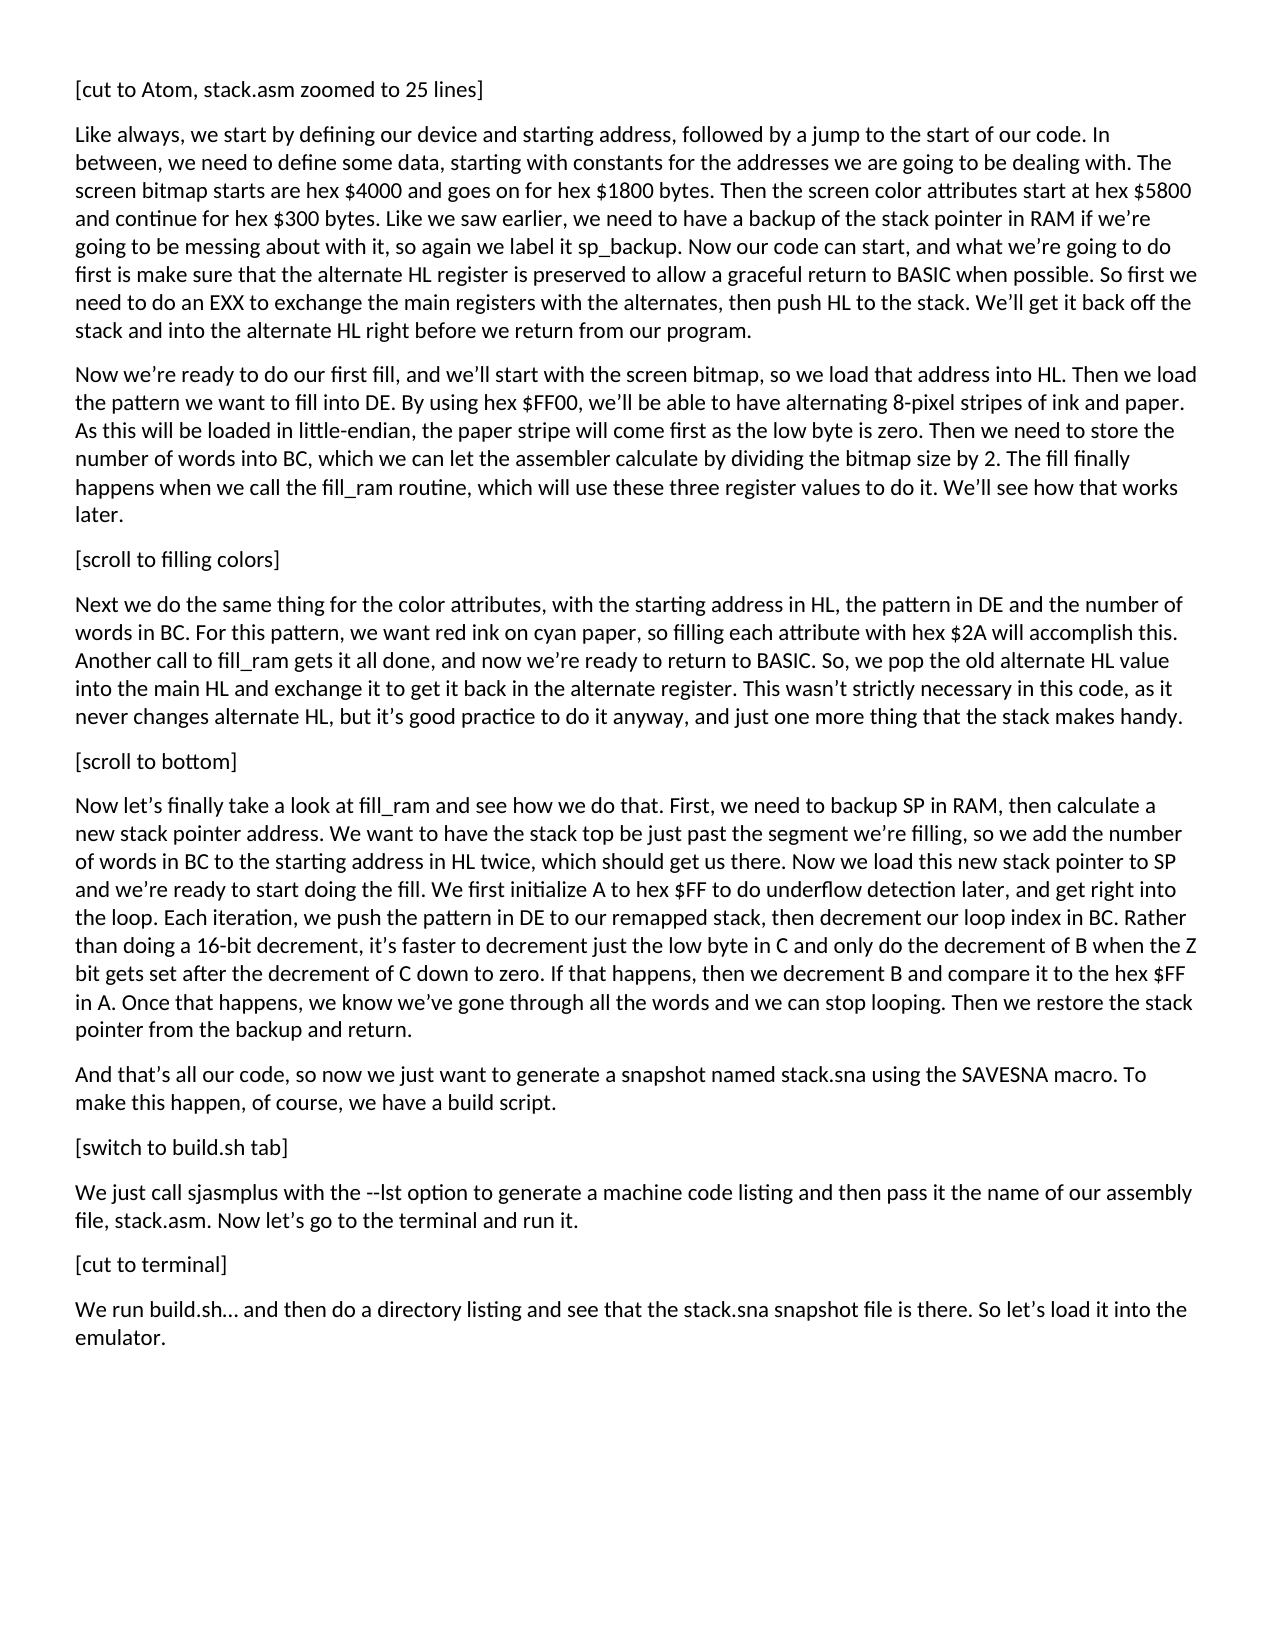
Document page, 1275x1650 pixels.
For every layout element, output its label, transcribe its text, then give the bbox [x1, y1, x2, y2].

text We run build.sh… and then do a directory listing and see that the stack.sna snapshot file is there. So let’s load it into the emulator. [75, 1295, 1200, 1351]
text And that’s all our code, so now we just want to generate a snapshot named stack.sna using the SAVESNA macro. To make this happen, of course, we have a build script. [75, 1060, 1200, 1116]
text [scroll to bottom] [75, 747, 1200, 775]
text [cut to terminal] [75, 1250, 1200, 1278]
text [switch to build.sh tab] [75, 1133, 1200, 1161]
text Now let’s finally take a look at fill_ram and see how we do that. First, we need to backup SP in RAM, then calculate a new stack pointer address. We want to have the stack top be just past the segment we’re filling, so we add the number of words in BC to the starting address in HL twice, which should get us there. Now we load this new stack pointer to SP and we’re ready to start doing the fill. We first initialize A to hex $FF to do underflow detection later, and get right into the loop. Each iteration, we push the pattern in DE to our remapped stack, then decrement our loop index in BC. Rather than doing a 16-bit decrement, it’s faster to decrement just the low byte in C and only do the decrement of B when the Z bit gets set after the decrement of C down to zero. If that happens, then we decrement B and compare it to the hex $FF in A. Once that happens, we know we’ve gone through all the words and we can stop looping. Then we restore the stack pointer from the backup and return. [75, 791, 1200, 1044]
text Like always, we start by defining our device and starting address, followed by a jump to the start of our code. In between, we need to define some data, starting with constants for the addresses we are going to be dealing with. The screen bitmap starts are hex $4000 and goes on for hex $1800 bytes. Then the screen color attributes start at hex $5800 and continue for hex $300 bytes. Like we saw earlier, we need to have a backup of the stack pointer in RAM if we’re going to be messing about with it, so again we label it sp_backup. Now our code can start, and what we’re going to do first is make sure that the alternate HL register is preserved to allow a graceful return to BASIC when possible. So first we need to do an EXX to exchange the main registers with the alternates, then push HL to the stack. We’ll get it back off the stack and into the alternate HL right before we return from our program. [75, 120, 1200, 344]
text We just call sjasmplus with the --lst option to generate a machine code listing and then pass it the name of our assembly file, stack.asm. Now let’s go to the terminal and run it. [75, 1178, 1200, 1234]
text Next we do the same thing for the color attributes, with the starting address in HL, the pattern in DE and the number of words in BC. For this pattern, we want red ink on cyan paper, so filling each attribute with hex $2A will accomplish this. Another call to fill_ram gets it all done, and now we’re ready to return to BASIC. So, we pop the old alternate HL value into the main HL and exchange it to get it back in the alternate register. This wasn’t strictly necessary in this code, as it never changes alternate HL, but it’s good practice to do it anyway, and just one more thing that the stack makes handy. [75, 590, 1200, 730]
text [scroll to filling colors] [75, 545, 1200, 573]
text [cut to Atom, stack.asm zoomed to 25 lines] [75, 75, 1200, 103]
text Now we’re ready to do our first fill, and we’ll start with the screen bitmap, so we load that address into HL. Then we load the pattern we want to fill into DE. By using hex $FF00, we’ll be able to have alternating 8-pixel stripes of ink and paper. As this will be loaded in little-endian, the paper stripe will come first as the low byte is zero. Then we need to store the number of words into BC, which we can let the assembler calculate by dividing the bitmap size by 2. The fill finally happens when we call the fill_ram routine, which will use these three register values to do it. We’ll see how that works later. [75, 361, 1200, 529]
